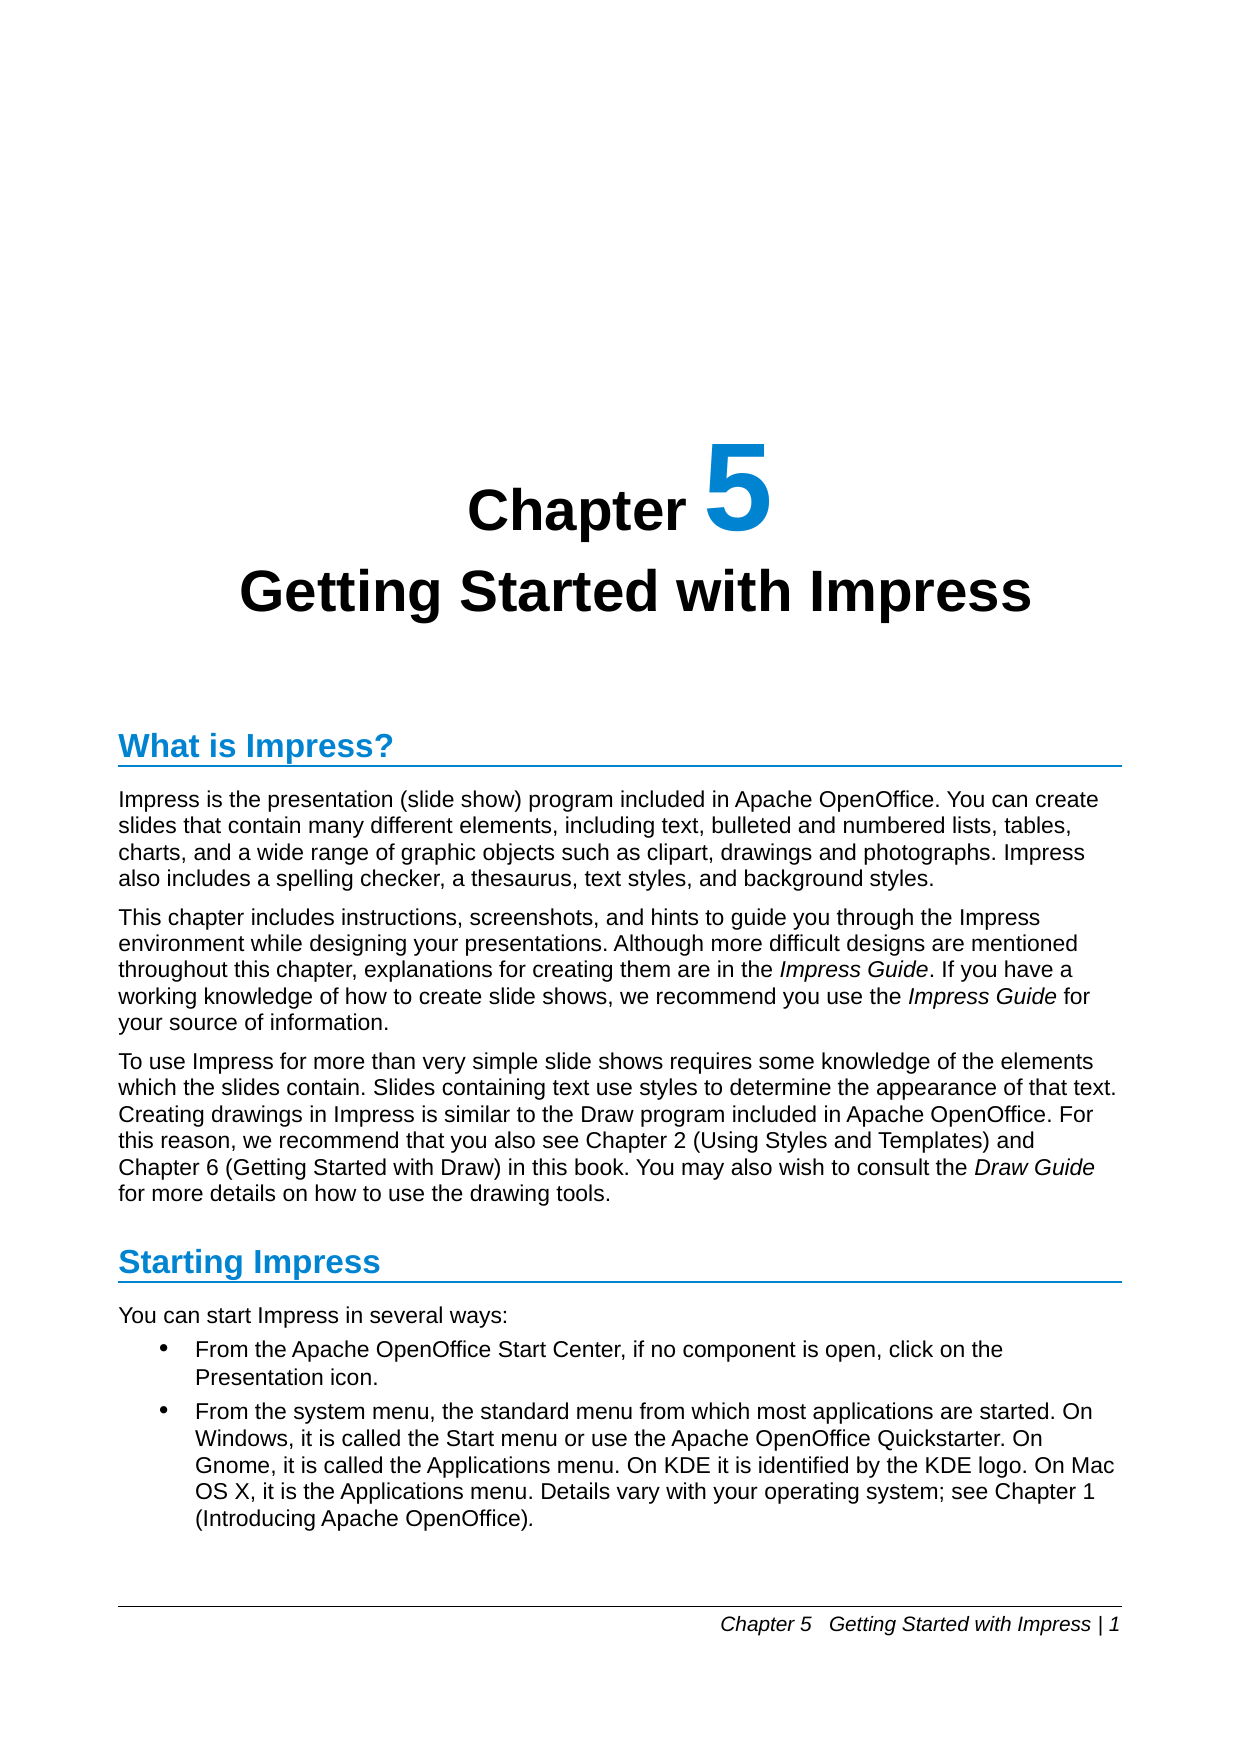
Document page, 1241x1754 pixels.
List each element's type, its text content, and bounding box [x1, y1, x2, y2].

list You can start Impress in several ways: [118, 1302, 1122, 1328]
subtitle What is Impress? [118, 726, 1122, 765]
text Impress is the presentation (slide show) program included in Apache OpenOffice. You can create slides that contain many different elements, including text, bulleted and numbered lists, tables, charts, and a wide range of graphic objects such as clipart, drawings and photographs. Impress also includes a spelling checker, a thesaurus, text styles, and background styles. [118, 786, 1122, 891]
text To use Impress for more than very simple slide shows requires some knowledge of the elements which the slides contain. Slides containing text use styles to determine the appearance of that text. Creating drawings in Impress is similar to the Draw program included in Apache OpenOffice. For this reason, we recommend that you also see Chapter 2 (Using Styles and Templates) and Chapter 6 (Getting Started with Draw) in this book. You may also wish to consult the Draw Guide for more details on how to use the drawing tools. [118, 1048, 1122, 1206]
subtitle Chapter 5 Getting Started with Impress [118, 413, 1122, 624]
text This chapter includes instructions, screenshots, and hints to guide you through the Impress environment while designing your presentations. Although more difficult designs are mentioned throughout this chapter, explanations for creating them are in the Impress Guide. If you have a working knowledge of how to create slide shows, we recommend you use the Impress Guide for your source of information. [118, 904, 1122, 1036]
list From the Apache OpenOffice Start Center, if no component is open, click on the Presentation icon. [156, 1334, 1122, 1390]
subtitle Starting Impress [118, 1242, 1122, 1281]
list From the system menu, the standard menu from which most applications are started. On Windows, it is called the Start menu or use the Apache OpenOffice Quickstarter. On Gnome, it is called the Applications menu. On KDE it is identified by the KDE logo. On Mac OS X, it is the Applications menu. Details vary with your operating system; see Chapter 1 (Introducing Apache OpenOffice). [156, 1396, 1122, 1531]
